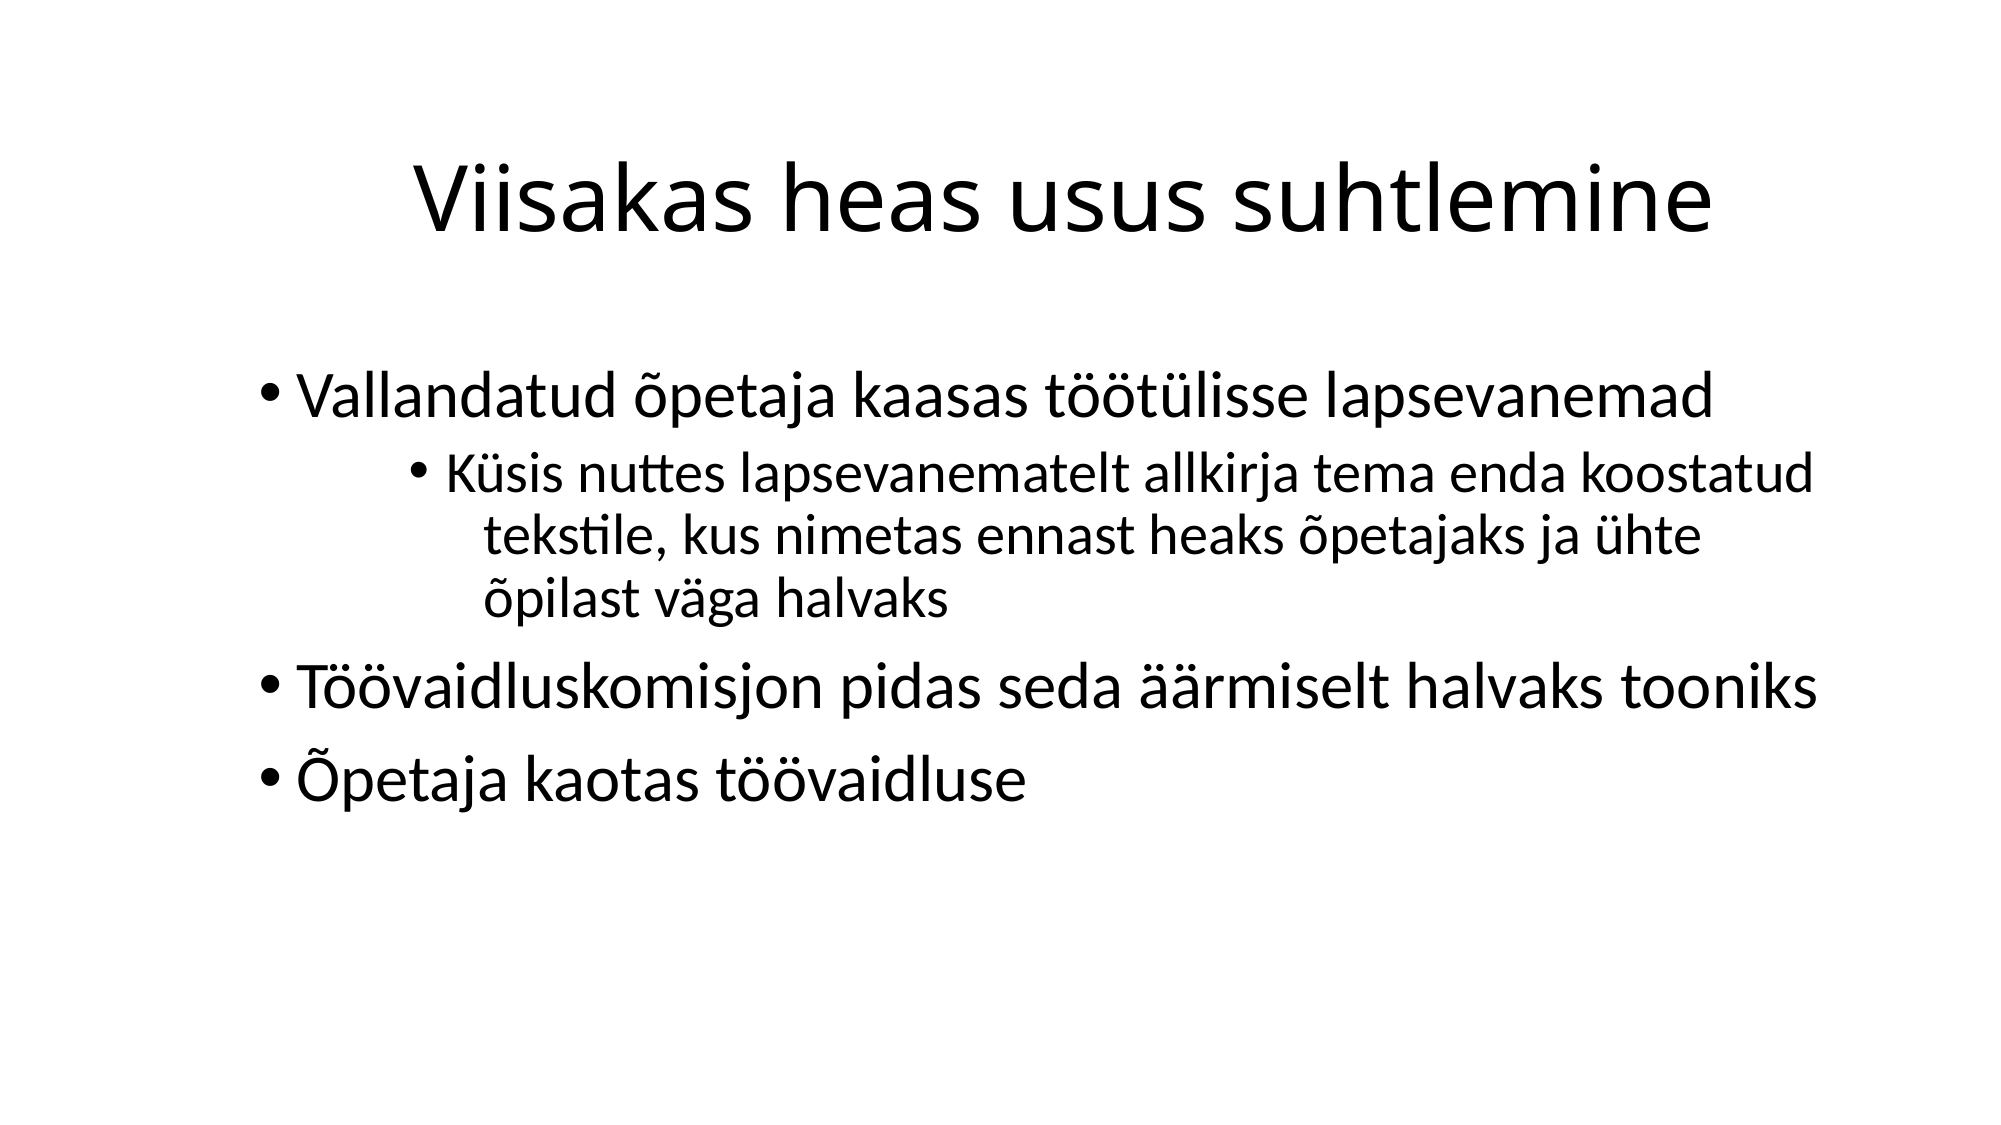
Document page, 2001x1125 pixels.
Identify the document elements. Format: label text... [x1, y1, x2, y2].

list Vallandatud õpetaja kaasas töötülisse lapsevanemad Küsis nuttes lapsevanematelt allkirja tema enda koostatud tekstile, kus nimetas ennast heaks õpetajaks ja ühte õpilast väga halvaks Töövaidluskomisjon pidas seda äärmiselt halvaks tooniks Õpetaja kaotas töövaidluse [243, 351, 1887, 963]
title Viisakas heas usus suhtlemine [243, 112, 1887, 293]
